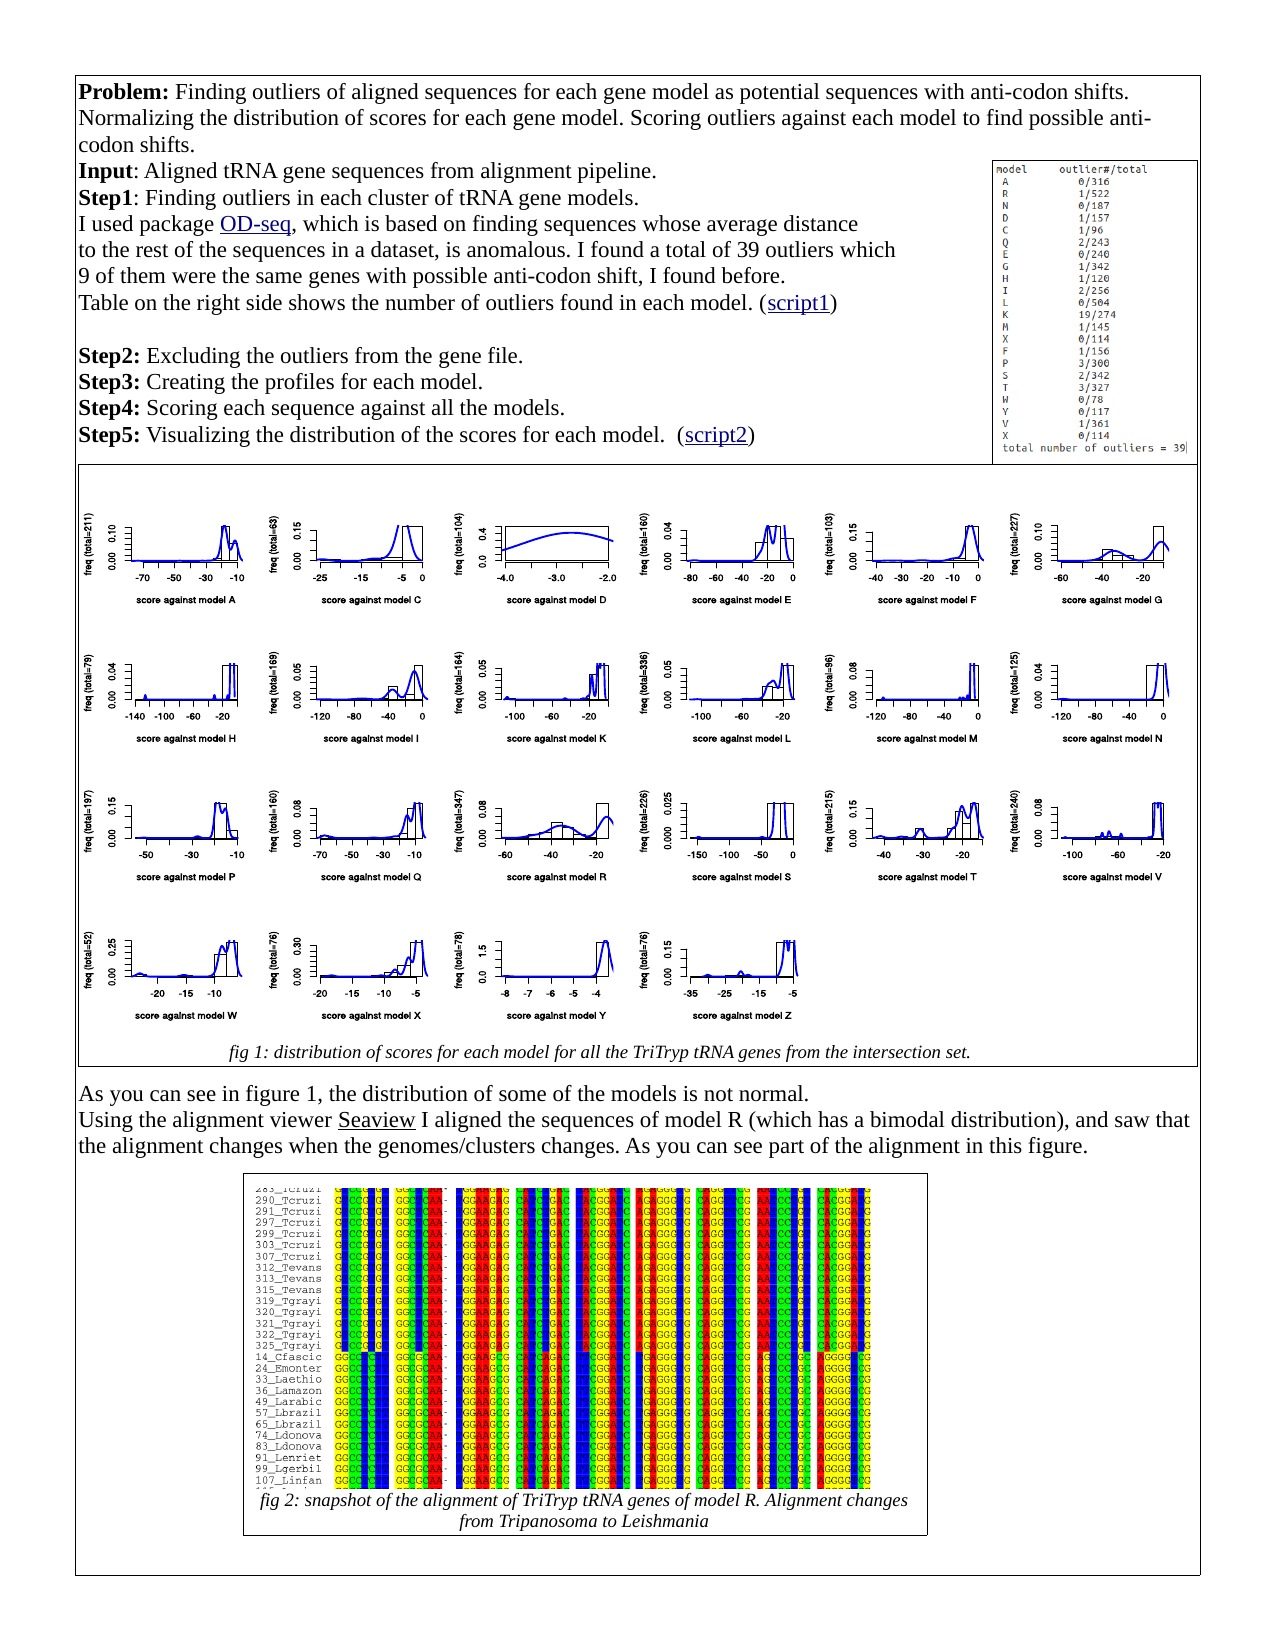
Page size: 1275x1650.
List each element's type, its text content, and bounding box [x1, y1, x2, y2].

text Problem: Finding outliers of aligned sequences for each gene model as potential sequences with anti-codon shifts. Normalizing the distribution of scores for each gene model. Scoring outliers against each model to find possible anti-codon shifts. [78, 78, 1197, 157]
text I used package OD-seq, which is based on finding sequences whose average distance [78, 210, 992, 236]
picture [995, 163, 1194, 461]
text Step1: Finding outliers in each cluster of tRNA gene models. [78, 183, 992, 210]
text As you can see in figure 1, the distribution of some of the models is not normal. [78, 1079, 1197, 1106]
text Step3: Creating the profiles for each model. [78, 368, 992, 394]
text fig 1: distribution of scores for each model for all the TriTryp tRNA genes from the intersection set. [81, 1035, 1194, 1063]
text Table on the right side shows the number of outliers found in each model. (script1) [78, 289, 992, 315]
text Step5: Visualizing the distribution of the scores for each model. (script2) [78, 421, 992, 447]
text Step2: Excluding the outliers from the gene file. [78, 342, 992, 368]
text to the rest of the sequences in a dataset, is anomalous. I found a total of 39 outliers which [78, 236, 992, 263]
picture [246, 1188, 924, 1489]
text fig 2: snapshot of the alignment of TriTryp tRNA genes of model R. Alignment changes from Tripanosoma to Leishmania [246, 1489, 924, 1532]
text 9 of them were the same genes with possible anti-codon shift, I found before. [78, 263, 992, 289]
text Step4: Scoring each sequence against all the models. [78, 394, 992, 421]
text Using the alignment viewer Seaview I aligned the sequences of model R (which has a bimodal distribution), and saw that the alignment changes when the genomes/clusters changes. As you can see part of the alignment in this figure. [78, 1106, 1197, 1159]
text [993, 161, 1197, 464]
text Input: Aligned tRNA gene sequences from alignment pipeline. [78, 157, 1197, 183]
